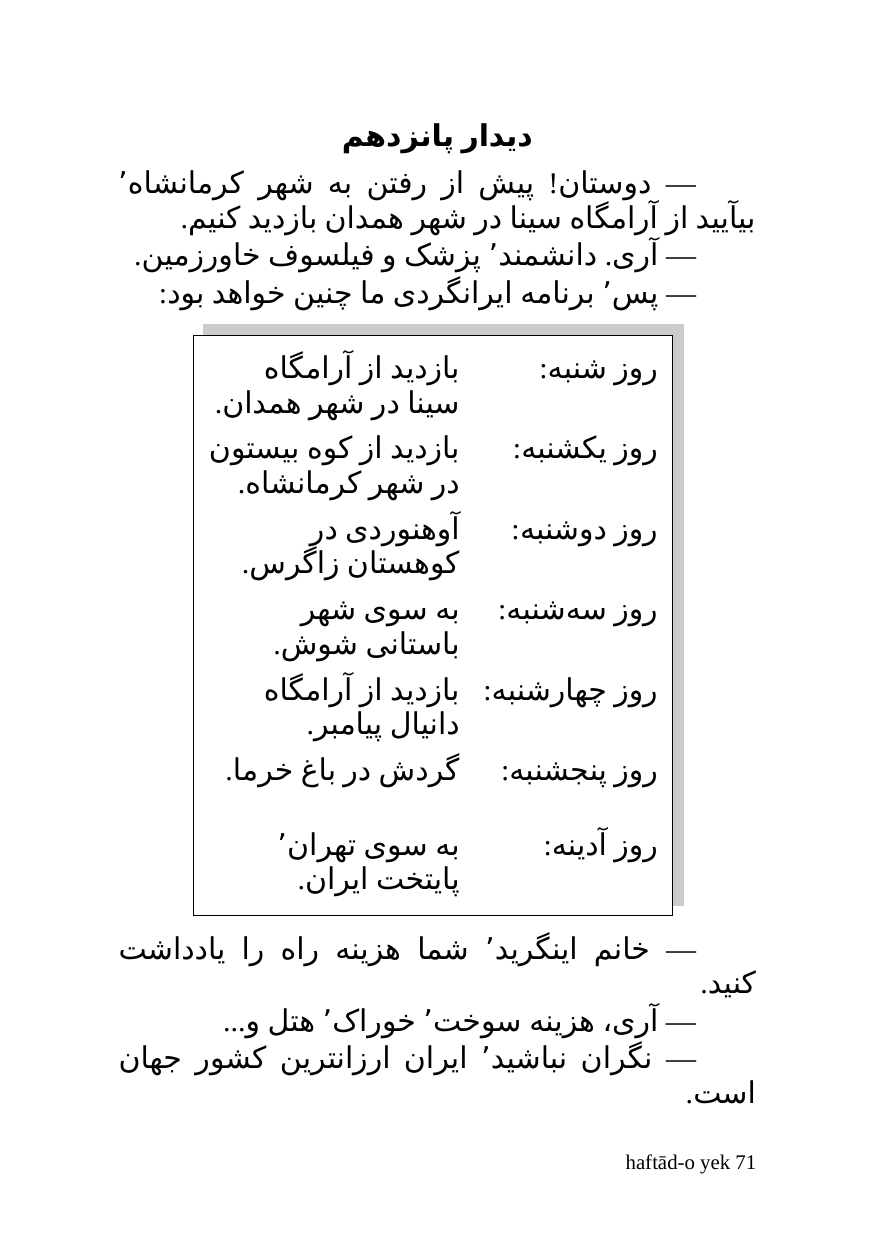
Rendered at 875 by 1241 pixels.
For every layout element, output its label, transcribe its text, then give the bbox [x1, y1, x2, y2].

subtitle دیدار پانزدهم [118, 118, 756, 153]
table_cell روز یکشنبه: [465, 425, 663, 506]
text — پس٬ برنامه ایرانگردی ما چنین خواهد بود: [118, 275, 756, 309]
table_header روز شنبه: [465, 345, 663, 425]
table_cell به سوی تهران٬ پایتخت ایران. [203, 822, 465, 902]
table_cell روز سه‌شنبه: [465, 586, 663, 666]
table_header بازدید از آرامگاه سینا در شهر همدان. [203, 345, 465, 425]
table_cell بازدید از آرامگاه دانیال پیامبر. [203, 666, 465, 747]
table_cell گردش در باغ خرما. [203, 747, 465, 822]
text — آری. دانشمند٬ پزشک و فیلسوف خاورزمین. [118, 237, 756, 272]
table_cell روز پنجشنبه: [465, 747, 663, 822]
text — خانم اینگرید٬ شما هزینه راه را یادداشت کنید. [118, 931, 756, 1000]
text — آری، هزینه سوخت٬ خوراک٬ هتل و... [118, 1003, 756, 1038]
text haftād-o yek 71 [118, 1150, 756, 1174]
table_cell به سوی شهر باستانی شوش. [203, 586, 465, 666]
text — نگران نباشید٬ ایران ارزانترین کشور جهان است. [118, 1041, 756, 1109]
table_cell روز دوشنبه: [465, 506, 663, 586]
table_cell آوهنوردی در کوهستان زاگرس. [203, 506, 465, 586]
table_cell بازدید از کوه بیستون در شهر کرمانشاه. [203, 425, 465, 506]
table_cell روز آدینه: [465, 822, 663, 902]
table_cell روز چهارشنبه: [465, 666, 663, 747]
text — دوستان! پیش از رفتن به شهر کرمانشاه٬ بیآیید از آرامگاه سینا در شهر همدان بازدید کنیم. [118, 166, 756, 234]
